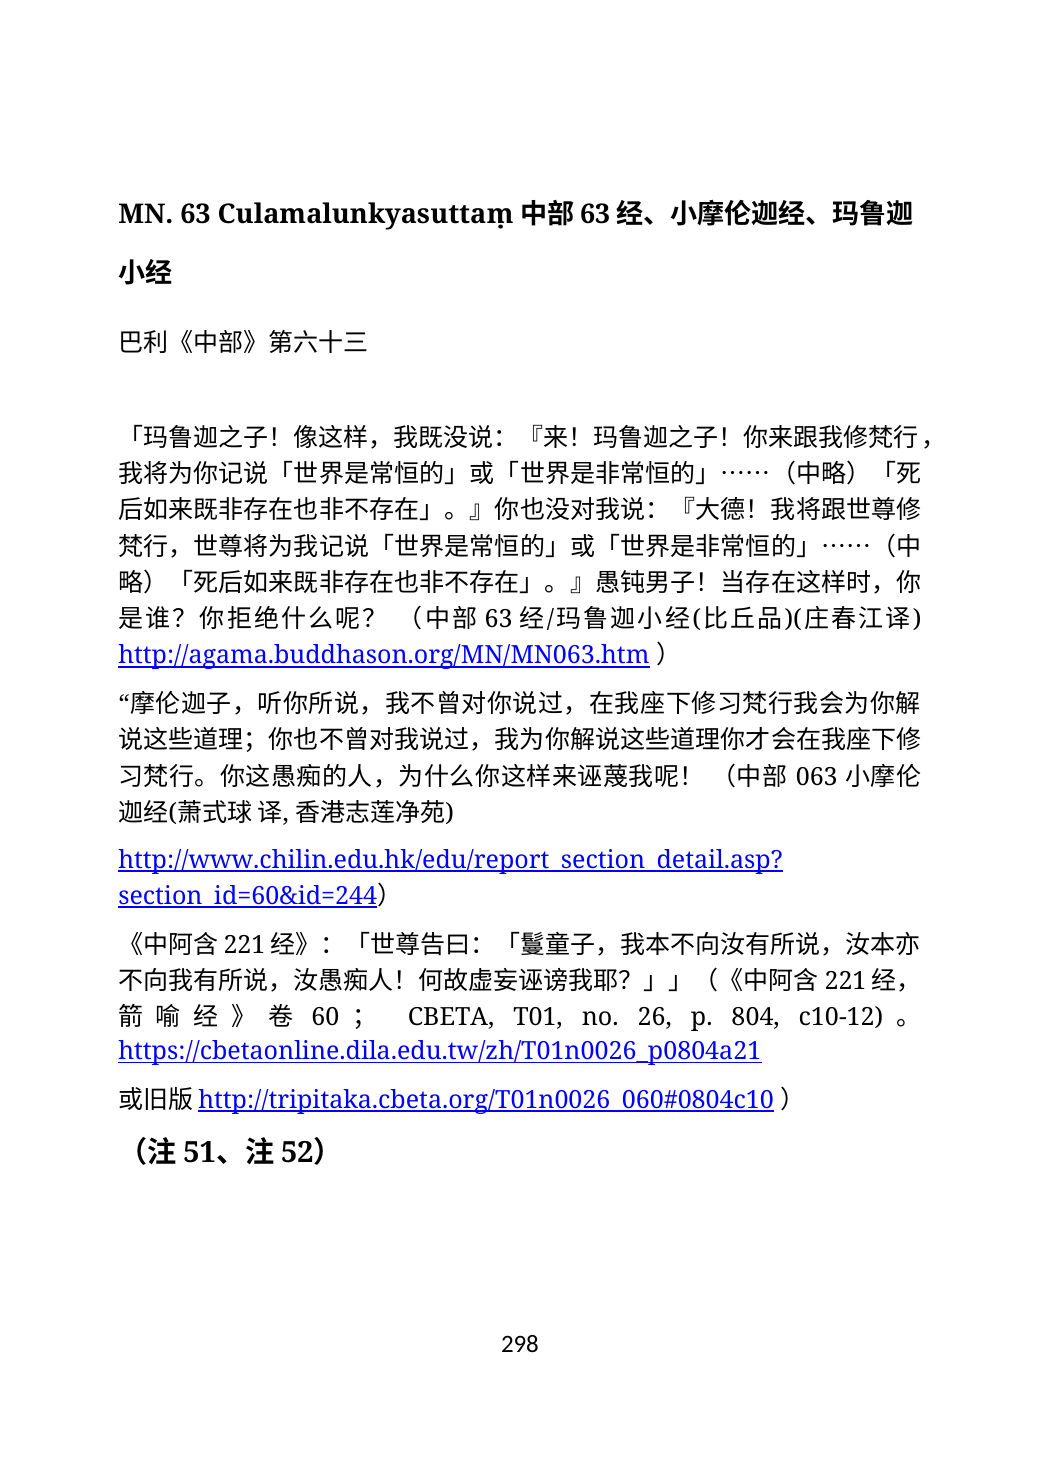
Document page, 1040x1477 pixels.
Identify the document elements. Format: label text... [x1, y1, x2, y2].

text http://www.chilin.edu.hk/edu/report_section_detail.asp?section_id=60&id=244） [118, 841, 921, 912]
subtitle MN. 63 Culamalunkyasuttaṃ 中部63经、小摩伦迦经、玛鲁迦小经 [118, 192, 921, 290]
text 巴利《中部》第六十三 [118, 322, 921, 358]
text 「玛鲁迦之子！像这样，我既没说：『来！玛鲁迦之子！你来跟我修梵行，我将为你记说「世界是常恒的」或「世界是非常恒的」……（中略）「死后如来既非存在也非不存在」。』你也没对我说：『大德！我将跟世尊修梵行，世尊将为我记说「世界是常恒的」或「世界是非常恒的」……（中略）「死后如来既非存在也非不存在」。』愚钝男子！当存在这样时，你是谁？你拒绝什么呢？ （中部63经/玛鲁迦小经(比丘品)(庄春江译) http://agama.buddhason.org/MN/MN063.htm ） [118, 417, 921, 671]
text “摩伦迦子，听你所说，我不曾对你说过，在我座下修习梵行我会为你解说这些道理；你也不曾对我说过，我为你解说这些道理你才会在我座下修习梵行。你这愚痴的人，为什么你这样来诬蔑我呢！ （中部 063 小摩伦迦经(萧式球 译, 香港志莲净苑) [118, 684, 921, 829]
text （注 51、注 52） [118, 1128, 921, 1171]
text 《中阿含221经》：「世尊告曰：「鬘童子，我本不向汝有所说，汝本亦不向我有所说，汝愚痴人！何故虚妄诬谤我耶？」」（《中阿含221经，箭喻经》卷60； CBETA, T01, no. 26, p. 804, c10-12)。 https://cbetaonline.dila.edu.tw/zh/T01n0026_p0804a21 [118, 924, 921, 1067]
text 或旧版http://tripitaka.cbeta.org/T01n0026_060#0804c10 ） [118, 1079, 921, 1116]
